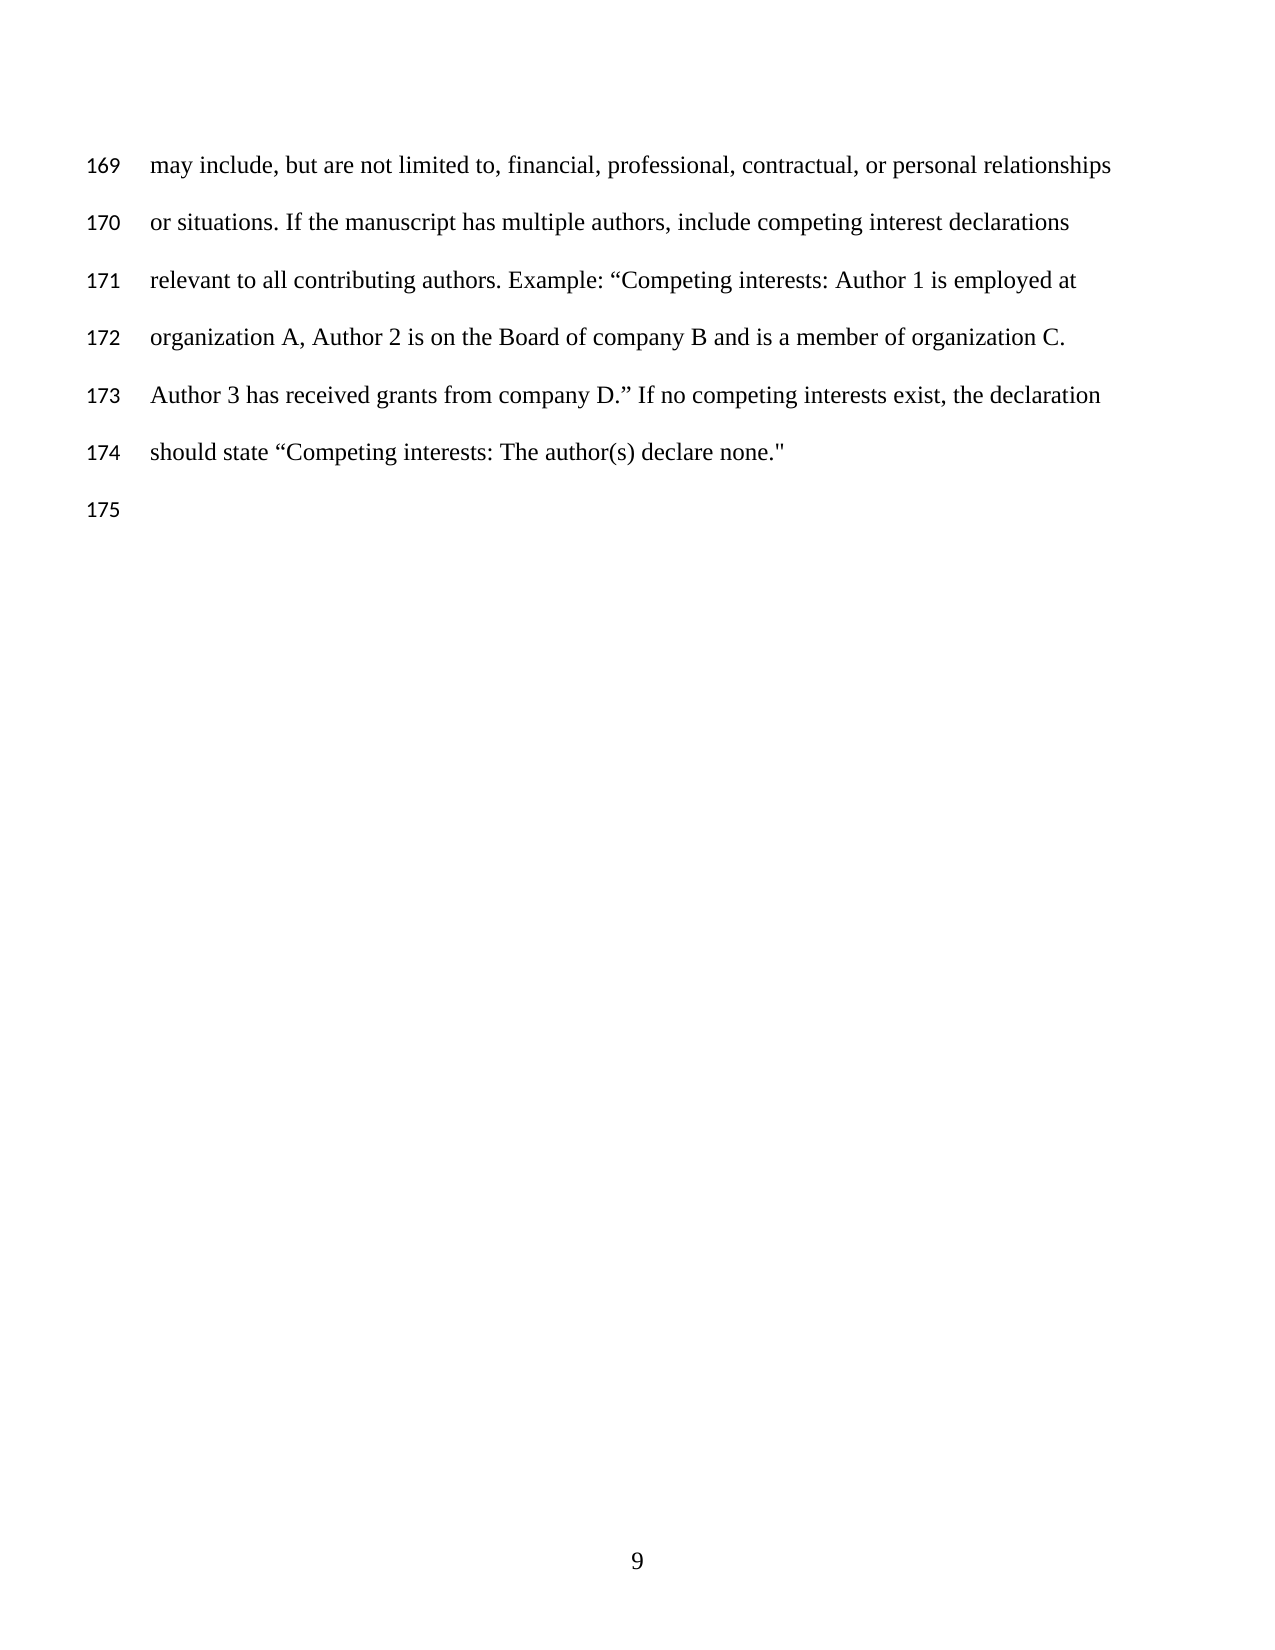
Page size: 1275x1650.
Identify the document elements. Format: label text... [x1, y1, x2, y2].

text may include, but are not limited to, financial, professional, contractual, or personal relationships or situations. If the manuscript has multiple authors, include competing interest declarations relevant to all contributing authors. Example: “Competing interests: Author 1 is employed at organization A, Author 2 is on the Board of company B and is a member of organization C. Author 3 has received grants from company D.” If no competing interests exist, the declaration should state “Competing interests: The author(s) declare none." [150, 150, 1125, 466]
